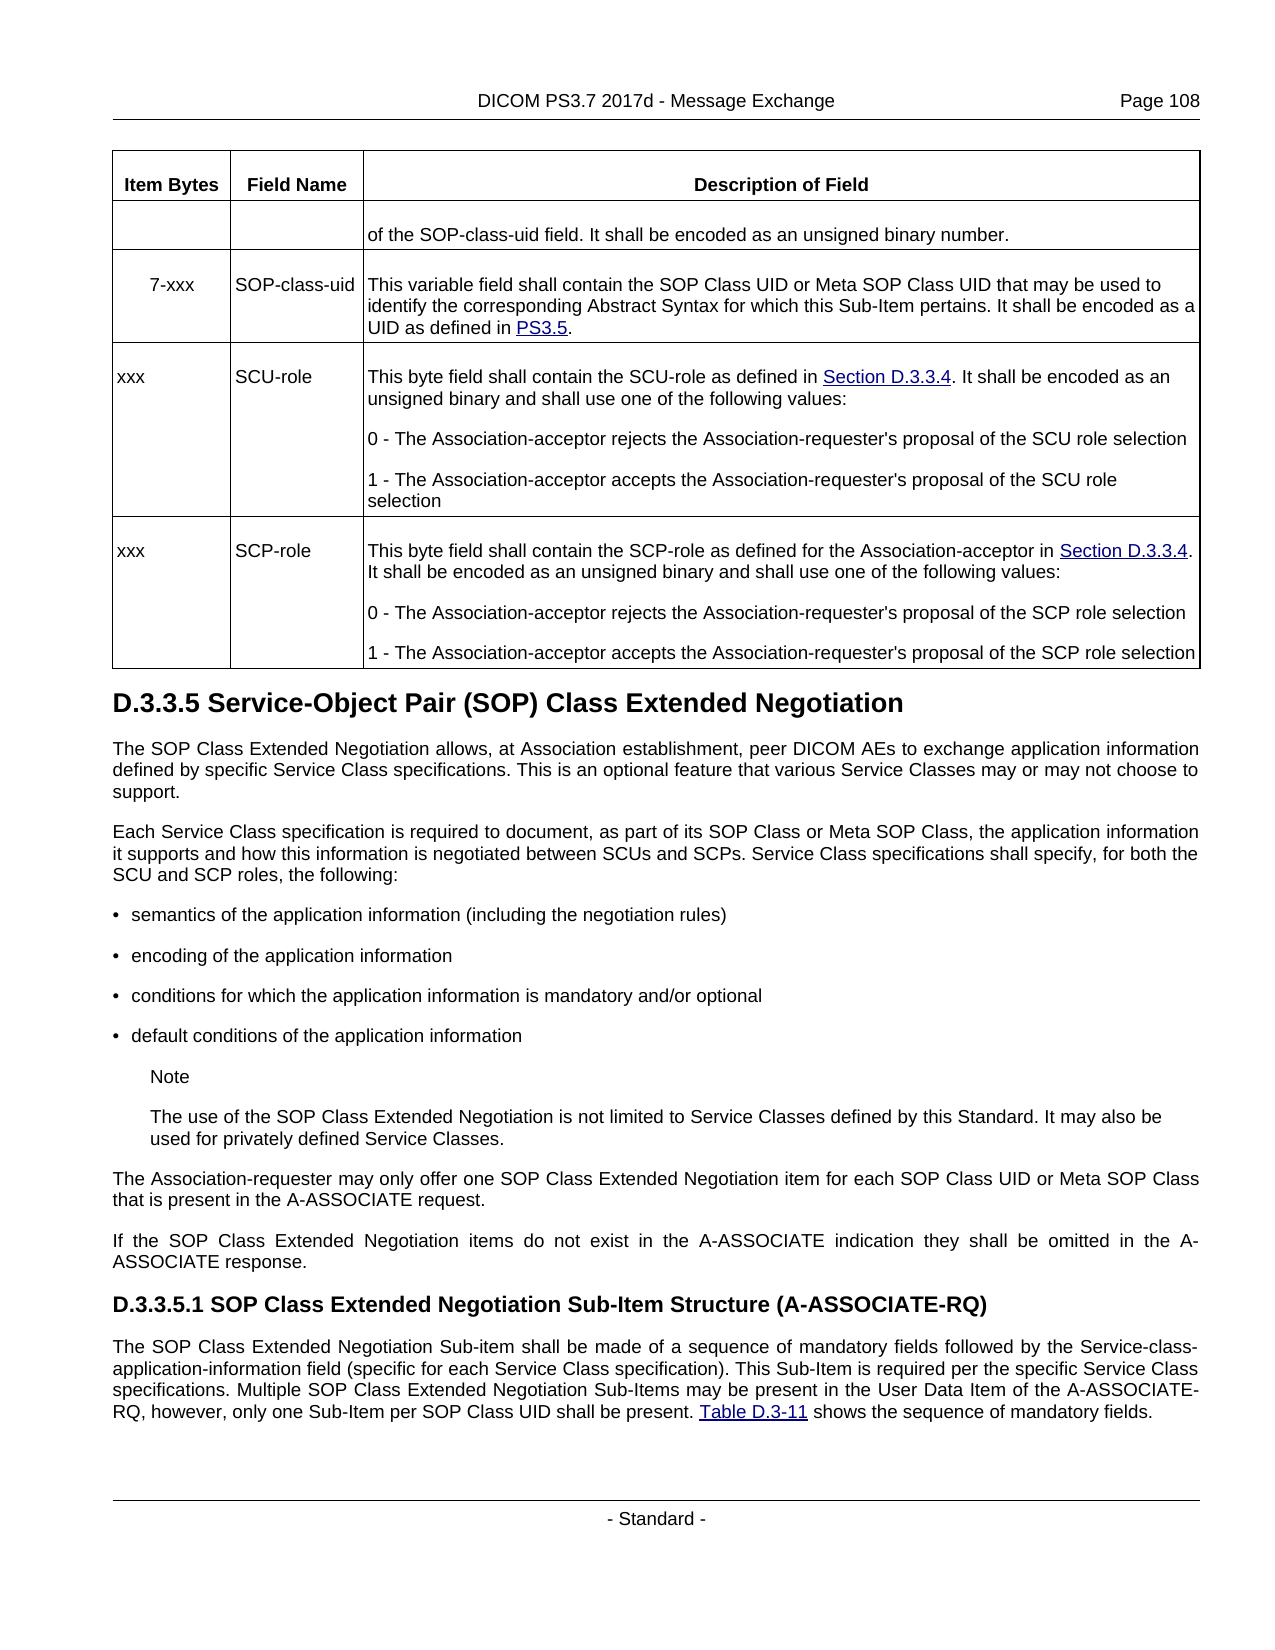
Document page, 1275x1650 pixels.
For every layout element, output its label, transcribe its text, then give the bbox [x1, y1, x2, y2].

text D.3.3.5.1 SOP Class Extended Negotiation Sub-Item Structure (A-ASSOCIATE-RQ) [112, 1291, 1200, 1317]
text Note [150, 1065, 1162, 1087]
table_cell xxx [113, 517, 230, 667]
list encoding of the application information [112, 944, 1200, 966]
text The use of the SOP Class Extended Negotiation is not limited to Service Classes defined by this Standard. It may also be used for privately defined Service Classes. [150, 1106, 1162, 1149]
table_cell xxx [113, 343, 230, 516]
text The SOP Class Extended Negotiation allows, at Association establishment, peer DICOM AEs to exchange application information defined by specific Service Class specifications. This is an optional feature that various Service Classes may or may not choose to support. [112, 737, 1200, 802]
table_cell [113, 201, 230, 249]
table_cell This byte field shall contain the SCU-role as defined in Section D.3.3.4. It shall be encoded as an unsigned binary and shall use one of the following values: 0 - The Association-acceptor rejects the Association-requester's proposal of the SCU role selection 1 - The Association-acceptor accepts the Association-requester's proposal of the SCU role selection [364, 343, 1199, 516]
list default conditions of the application information [112, 1025, 1200, 1047]
table_cell [231, 201, 363, 249]
table_cell SCU-role [231, 343, 363, 516]
table_cell SOP-class-uid [231, 250, 363, 342]
table_header Field Name [231, 151, 363, 200]
table_cell This variable field shall contain the SOP Class UID or Meta SOP Class UID that may be used to identify the corresponding Abstract Syntax for which this Sub-Item pertains. It shall be encoded as a UID as defined in PS3.5. [364, 250, 1199, 342]
table_cell SCP-role [231, 517, 363, 667]
text The Association-requester may only offer one SOP Class Extended Negotiation item for each SOP Class UID or Meta SOP Class that is present in the A-ASSOCIATE request. [112, 1168, 1200, 1211]
text Each Service Class specification is required to document, as part of its SOP Class or Meta SOP Class, the application information it supports and how this information is negotiated between SCUs and SCPs. Service Class specifications shall specify, for both the SCU and SCP roles, the following: [112, 821, 1200, 885]
table_cell 7-xxx [113, 250, 230, 342]
table_header Item Bytes [113, 151, 230, 200]
list semantics of the application information (including the negotiation rules) [112, 904, 1200, 926]
list conditions for which the application information is mandatory and/or optional [112, 985, 1200, 1006]
text The SOP Class Extended Negotiation Sub-item shall be made of a sequence of mandatory fields followed by the Service-class-application-information field (specific for each Service Class specification). This Sub-Item is required per the specific Service Class specifications. Multiple SOP Class Extended Negotiation Sub-Items may be present in the User Data Item of the A-ASSOCIATE-RQ, however, only one Sub-Item per SOP Class UID shall be present. Table D.3-11 shows the sequence of mandatory fields. [112, 1336, 1200, 1422]
text If the SOP Class Extended Negotiation items do not exist in the A-ASSOCIATE indication they shall be omitted in the A-ASSOCIATE response. [112, 1229, 1200, 1273]
text D.3.3.5 Service-Object Pair (SOP) Class Extended Negotiation [112, 687, 1200, 718]
table_header Description of Field [364, 151, 1199, 200]
table_cell of the SOP-class-uid field. It shall be encoded as an unsigned binary number. [364, 201, 1199, 249]
table_cell This byte field shall contain the SCP-role as defined for the Association-acceptor in Section D.3.3.4. It shall be encoded as an unsigned binary and shall use one of the following values: 0 - The Association-acceptor rejects the Association-requester's proposal of the SCP role selection 1 - The Association-acceptor accepts the Association-requester's proposal of the SCP role selection [364, 517, 1199, 667]
